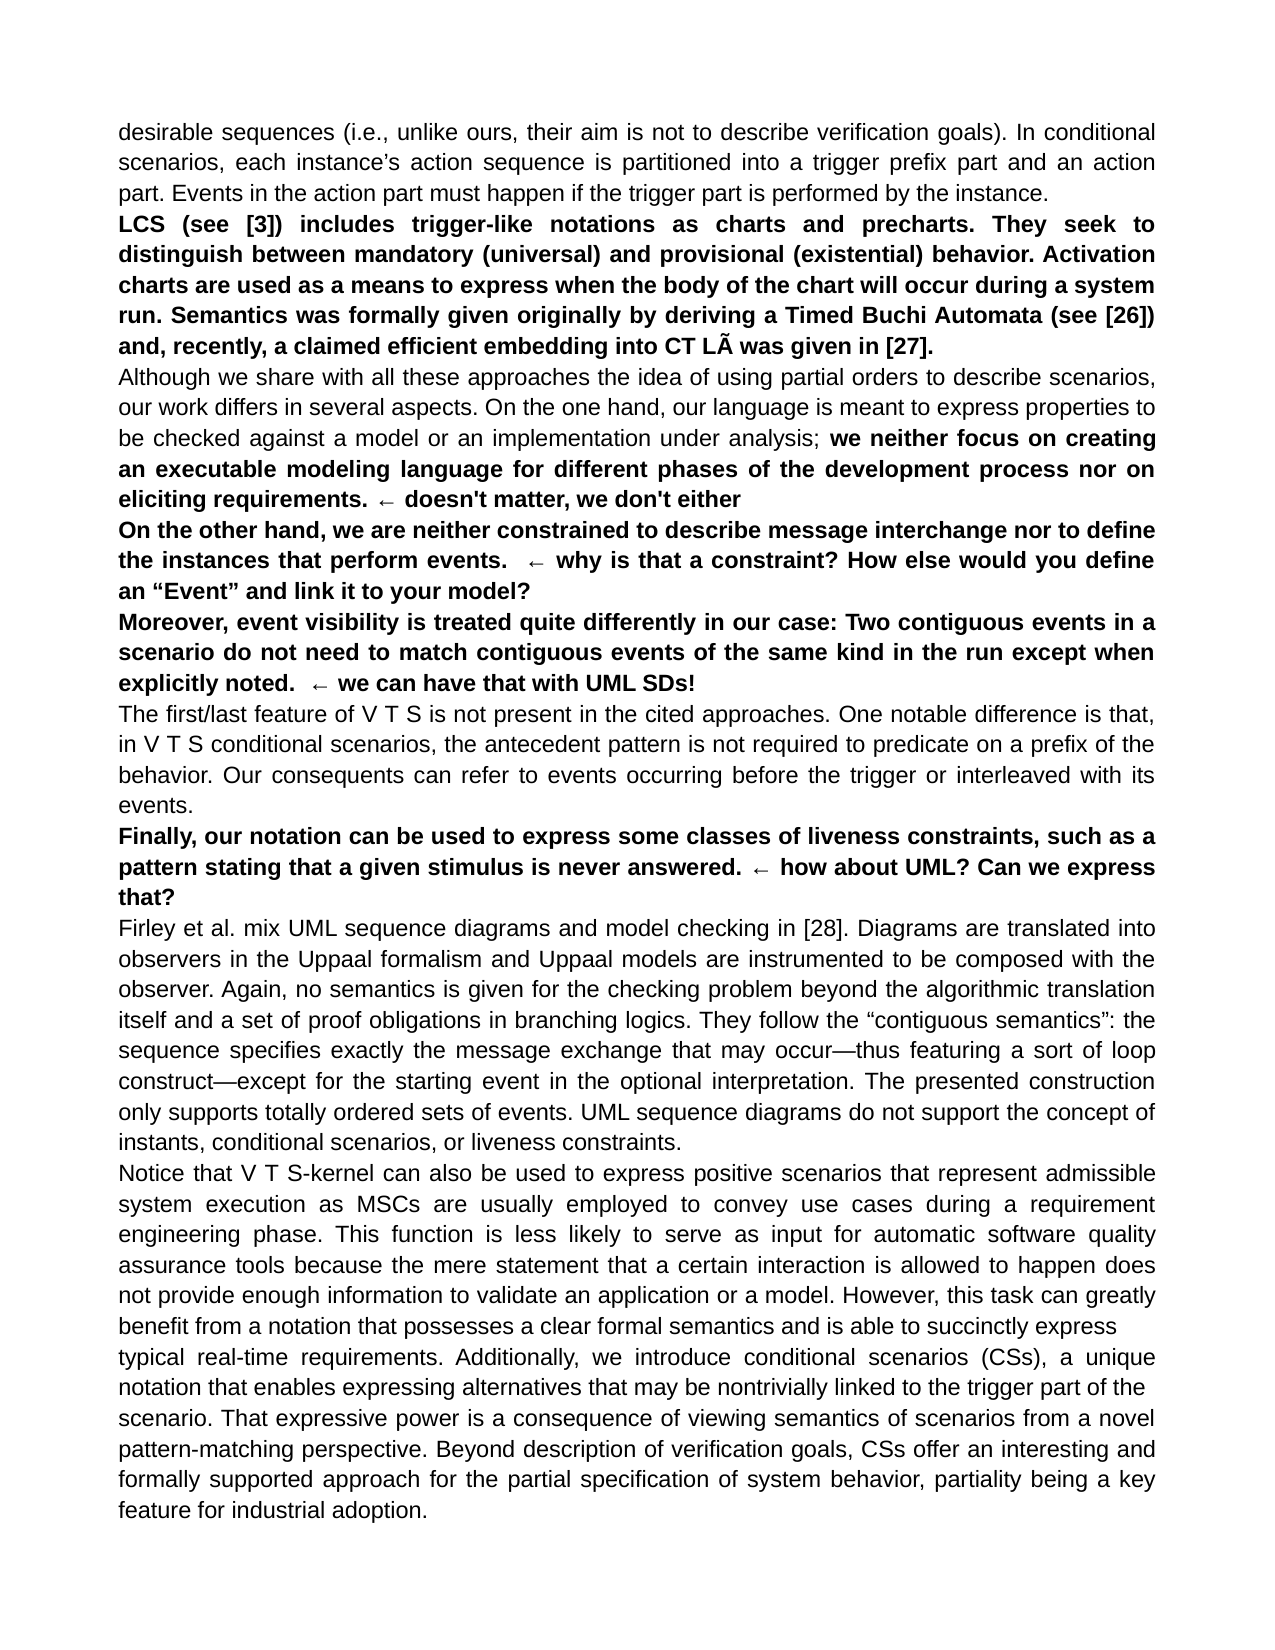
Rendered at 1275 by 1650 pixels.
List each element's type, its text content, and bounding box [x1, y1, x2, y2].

text typical real-time requirements. Additionally, we introduce conditional scenarios (CSs), a unique notation that enables expressing alternatives that may be nontrivially linked to the trigger part of the [118, 1343, 1157, 1401]
text The first/last feature of V T S is not present in the cited approaches. One notable difference is that, in V T S conditional scenarios, the antecedent pattern is not required to predicate on a prefix of the behavior. Our consequents can refer to events occurring before the trigger or interleaved with its events. [118, 700, 1157, 819]
text Notice that V T S-kernel can also be used to express positive scenarios that represent admissible system execution as MSCs are usually employed to convey use cases during a requirement engineering phase. This function is less likely to serve as input for automatic software quality assurance tools because the mere statement that a certain interaction is allowed to happen does not provide enough information to validate an application or a model. However, this task can greatly benefit from a notation that possesses a clear formal semantics and is able to succinctly express [118, 1159, 1157, 1339]
text desirable sequences (i.e., unlike ours, their aim is not to describe verification goals). In conditional scenarios, each instance’s action sequence is partitioned into a trigger prefix part and an action part. Events in the action part must happen if the trigger part is performed by the instance. [118, 118, 1157, 206]
text LCS (see [3]) includes trigger-like notations as charts and precharts. They seek to distinguish between mandatory (universal) and provisional (existential) behavior. Activation charts are used as a means to express when the body of the chart will occur during a system run. Semantics was formally given originally by deriving a Timed Buchi Automata (see [26]) and, recently, a claimed efficient embedding into CT LÃ was given in [27]. [118, 210, 1157, 359]
text scenario. That expressive power is a consequence of viewing semantics of scenarios from a novel pattern-matching perspective. Beyond description of verification goals, CSs offer an interesting and formally supported approach for the partial specification of system behavior, partiality being a key feature for industrial adoption. [118, 1404, 1157, 1523]
text On the other hand, we are neither constrained to describe message interchange nor to define the instances that perform events. ← why is that a constraint? How else would you define an “Event” and link it to your model? [118, 516, 1157, 604]
text Finally, our notation can be used to express some classes of liveness constraints, such as a pattern stating that a given stimulus is never answered. ← how about UML? Can we express that? [118, 822, 1157, 911]
text Moreover, event visibility is treated quite differently in our case: Two contiguous events in a scenario do not need to match contiguous events of the same kind in the run except when explicitly noted. ← we can have that with UML SDs! [118, 608, 1157, 696]
text Although we share with all these approaches the idea of using partial orders to describe scenarios, our work differs in several aspects. On the one hand, our language is meant to express properties to be checked against a model or an implementation under analysis; we neither focus on creating an executable modeling language for different phases of the development process nor on eliciting requirements. ← doesn't matter, we don't either [118, 363, 1157, 512]
text Firley et al. mix UML sequence diagrams and model checking in [28]. Diagrams are translated into observers in the Uppaal formalism and Uppaal models are instrumented to be composed with the observer. Again, no semantics is given for the checking problem beyond the algorithmic translation itself and a set of proof obligations in branching logics. They follow the “contiguous semantics”: the sequence specifies exactly the message exchange that may occur—thus featuring a sort of loop construct—except for the starting event in the optional interpretation. The presented construction only supports totally ordered sets of events. UML sequence diagrams do not support the concept of instants, conditional scenarios, or liveness constraints. [118, 914, 1157, 1156]
